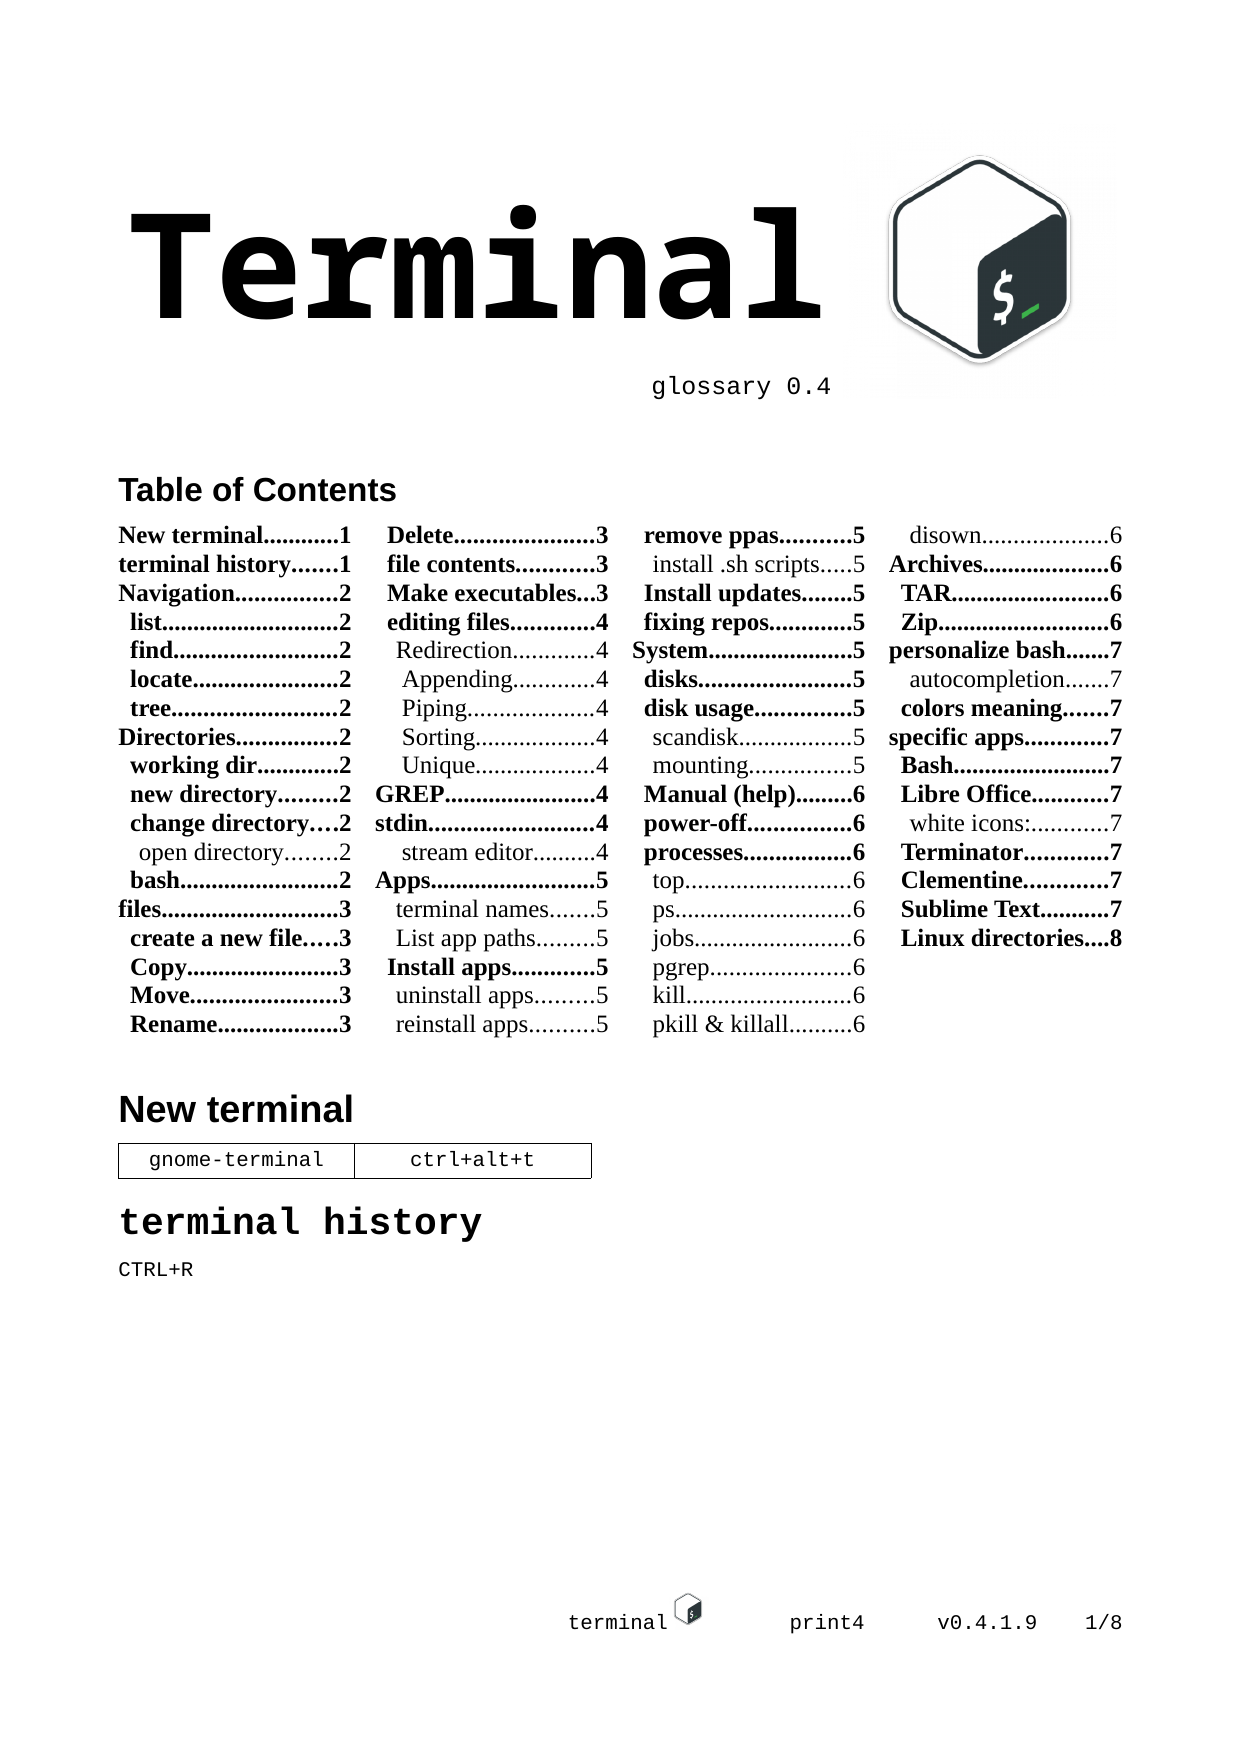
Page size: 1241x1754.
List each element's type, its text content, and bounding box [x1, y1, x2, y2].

text terminal names 5 [396, 894, 608, 923]
text ps 6 [652, 894, 865, 923]
text Delete 3 [387, 521, 608, 549]
text list 2 [130, 607, 351, 636]
text top 6 [652, 866, 865, 894]
text Unique 4 [402, 751, 608, 779]
text stream editor 4 [402, 837, 608, 866]
text GREP 4 [375, 779, 608, 808]
text install .sh scripts 5 [652, 549, 865, 578]
text Appending 4 [402, 664, 608, 693]
text remove ppas 5 [644, 521, 865, 549]
text Redirection 4 [396, 636, 608, 664]
text disk usage 5 [644, 693, 865, 722]
text disown 6 [909, 521, 1122, 549]
text Linux directories 8 [901, 923, 1122, 952]
text Piping 4 [402, 693, 608, 722]
text white icons: 7 [909, 808, 1122, 837]
text Libre Office 7 [901, 779, 1122, 808]
text List app paths 5 [396, 923, 608, 952]
subtitle Table of Contents [118, 469, 1122, 508]
text pkill & killall 6 [652, 1009, 865, 1038]
text Install apps 5 [387, 952, 608, 981]
text create a new file 3 [130, 923, 351, 952]
text TAR 6 [901, 578, 1122, 607]
text New terminal 1 [118, 521, 351, 549]
picture [667, 1588, 709, 1630]
text Copy 3 [130, 952, 351, 981]
text specific apps 7 [889, 722, 1122, 751]
text Archives 6 [889, 549, 1122, 578]
table_header gnome-terminal [119, 1144, 354, 1178]
text Sorting 4 [402, 722, 608, 751]
text new directory 2 [130, 779, 351, 808]
subtitle terminal history [118, 1203, 591, 1246]
text editing files 4 [387, 607, 608, 636]
text System 5 [632, 636, 865, 664]
text uninstall apps 5 [396, 981, 608, 1009]
subtitle New terminal [118, 1087, 591, 1130]
text Apps 5 [375, 866, 608, 894]
text working dir 2 [130, 751, 351, 779]
text pgrep 6 [652, 952, 865, 981]
table_header ctrl+alt+t [355, 1144, 591, 1178]
text Sublime Text 7 [901, 894, 1122, 923]
text autocompletion 7 [909, 664, 1122, 693]
table_header Terminal glossary 0.4 [118, 118, 837, 421]
text Move 3 [130, 981, 351, 1009]
text open directory 2 [139, 837, 351, 866]
text colors meaning 7 [901, 693, 1122, 722]
text Make executables 3 [387, 578, 608, 607]
text find 2 [130, 636, 351, 664]
text kill 6 [652, 981, 865, 1009]
text power-off 6 [644, 808, 865, 837]
text Clementine 7 [901, 866, 1122, 894]
text jobs 6 [652, 923, 865, 952]
text Rename 3 [130, 1009, 351, 1038]
text Directories 2 [118, 722, 351, 751]
text personalize bash 7 [889, 636, 1122, 664]
picture [842, 123, 1117, 399]
text stdin 4 [375, 808, 608, 837]
text CTRL+R [118, 1258, 591, 1282]
text Bash 7 [901, 751, 1122, 779]
text Terminator 7 [901, 837, 1122, 866]
text mounting 5 [652, 751, 865, 779]
text scandisk 5 [652, 722, 865, 751]
text processes 6 [644, 837, 865, 866]
text fixing repos 5 [644, 607, 865, 636]
text reinstall apps 5 [396, 1009, 608, 1038]
text files 3 [118, 894, 351, 923]
text terminal history 1 [118, 549, 351, 578]
text disks 5 [644, 664, 865, 693]
text Navigation 2 [118, 578, 351, 607]
text tree 2 [130, 693, 351, 722]
text file contents 3 [387, 549, 608, 578]
table_header [837, 118, 1123, 421]
text change directory 2 [130, 808, 351, 837]
text Zip 6 [901, 607, 1122, 636]
text Install updates 5 [644, 578, 865, 607]
text bash 2 [130, 866, 351, 894]
text locate 2 [130, 664, 351, 693]
text Manual (help) 6 [644, 779, 865, 808]
